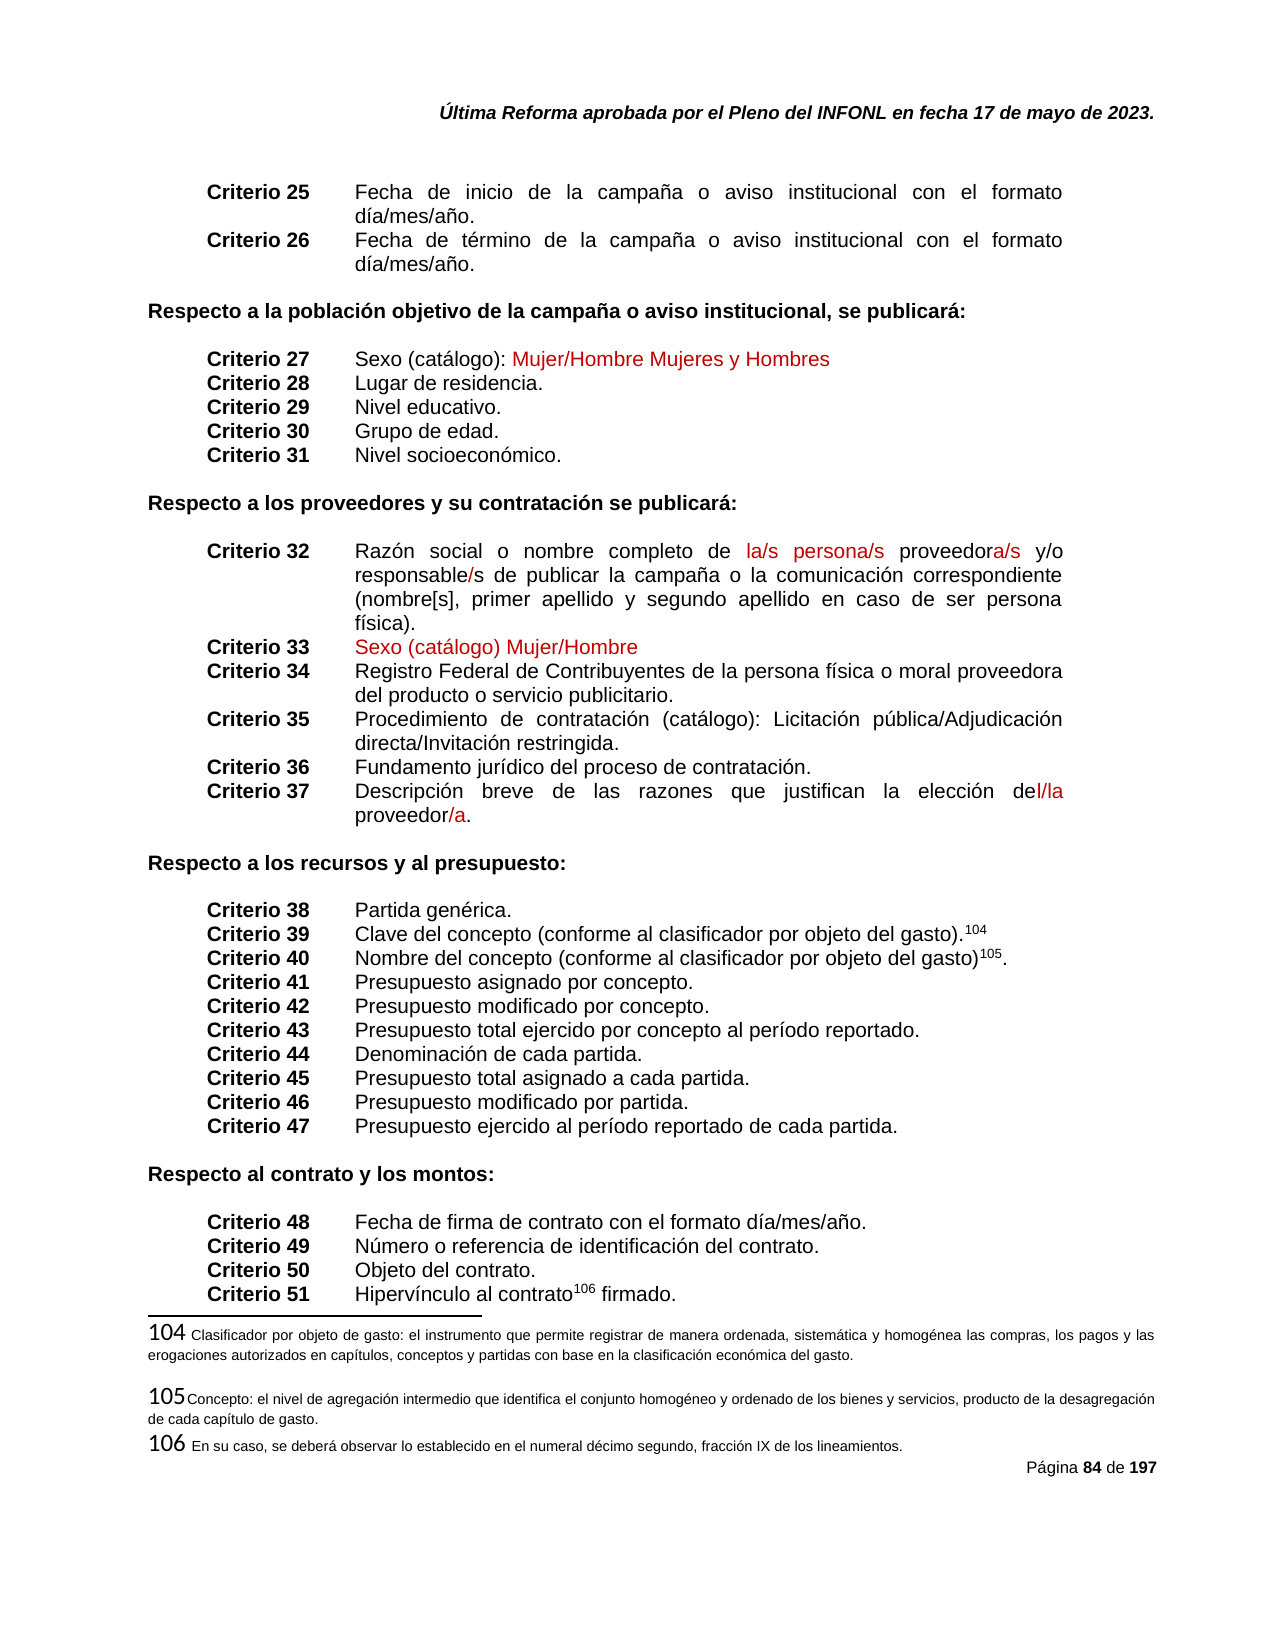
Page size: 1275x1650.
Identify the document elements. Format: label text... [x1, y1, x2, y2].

text Criterio 48 Fecha de firma de contrato con el formato día/mes/año. [207, 1210, 1063, 1234]
text Criterio 37 Descripción breve de las razones que justifican la elección del/la proveedor/a. [207, 778, 1063, 826]
text Criterio 29 Nivel educativo. [207, 395, 1063, 419]
text Respecto a los recursos y al presupuesto: [148, 850, 1063, 874]
text Criterio 50 Objeto del contrato. [207, 1258, 1063, 1282]
text Criterio 43 Presupuesto total ejercido por concepto al período reportado. [207, 1018, 1063, 1042]
text Criterio 33 Sexo (catálogo) Mujer/Hombre [207, 635, 1063, 659]
text Criterio 41 Presupuesto asignado por concepto. [207, 970, 1063, 994]
text Criterio 45 Presupuesto total asignado a cada partida. [207, 1066, 1063, 1090]
text Criterio 38 Partida genérica. [207, 898, 1063, 922]
text Criterio 30 Grupo de edad. [207, 419, 1063, 443]
text Criterio 31 Nivel socioeconómico. [207, 443, 1063, 467]
text Respecto a la población objetivo de la campaña o aviso institucional, se publicará: [148, 299, 1063, 323]
text Criterio 47 Presupuesto ejercido al período reportado de cada partida. [207, 1114, 1063, 1138]
text Criterio 35 Procedimiento de contratación (catálogo): Licitación pública/Adjudicación directa/Invitación restringida. [207, 707, 1063, 754]
text Criterio 49 Número o referencia de identificación del contrato. [207, 1234, 1063, 1258]
text Respecto a los proveedores y su contratación se publicará: [148, 491, 1063, 515]
text Criterio 26 Fecha de término de la campaña o aviso institucional con el formato día/mes/año. [207, 227, 1063, 275]
text Criterio 44 Denominación de cada partida. [207, 1042, 1063, 1066]
text Criterio 32 Razón social o nombre completo de la/s persona/s proveedora/s y/o responsable/s de publicar la campaña o la comunicación correspondiente (nombre[s], primer apellido y segundo apellido en caso de ser persona física). [207, 539, 1063, 635]
text Respecto al contrato y los montos: [148, 1162, 1063, 1186]
text En su caso, se deberá observar lo establecido en el numeral décimo segundo, fracción IX de los lineamientos. [148, 1427, 1157, 1458]
text Criterio 51 Hipervínculo al contrato firmado. [207, 1282, 1063, 1306]
text Criterio 46 Presupuesto modificado por partida. [207, 1090, 1063, 1114]
text Concepto: el nivel de agregación intermedio que identifica el conjunto homogéneo y ordenado de los bienes y servicios, producto de la desagregación de cada capítulo de gasto. [148, 1380, 1157, 1427]
text Criterio 27 Sexo (catálogo): Mujer/Hombre Mujeres y Hombres [207, 347, 1063, 371]
text Criterio 40 Nombre del concepto (conforme al clasificador por objeto del gasto). [207, 946, 1063, 970]
text Criterio 36 Fundamento jurídico del proceso de contratación. [207, 754, 1063, 778]
text Criterio 39 Clave del concepto (conforme al clasificador por objeto del gasto). [207, 922, 1063, 946]
text Clasificador por objeto de gasto: el instrumento que permite registrar de manera ordenada, sistemática y homogénea las compras, los pagos y las erogaciones autorizados en capítulos, conceptos y partidas con base en la clasificación económica del gasto. [148, 1316, 1157, 1363]
text Criterio 34 Registro Federal de Contribuyentes de la persona física o moral proveedora del producto o servicio publicitario. [207, 659, 1063, 707]
text Criterio 42 Presupuesto modificado por concepto. [207, 994, 1063, 1018]
text Criterio 28 Lugar de residencia. [207, 371, 1063, 395]
text Criterio 25 Fecha de inicio de la campaña o aviso institucional con el formato día/mes/año. [207, 179, 1063, 227]
